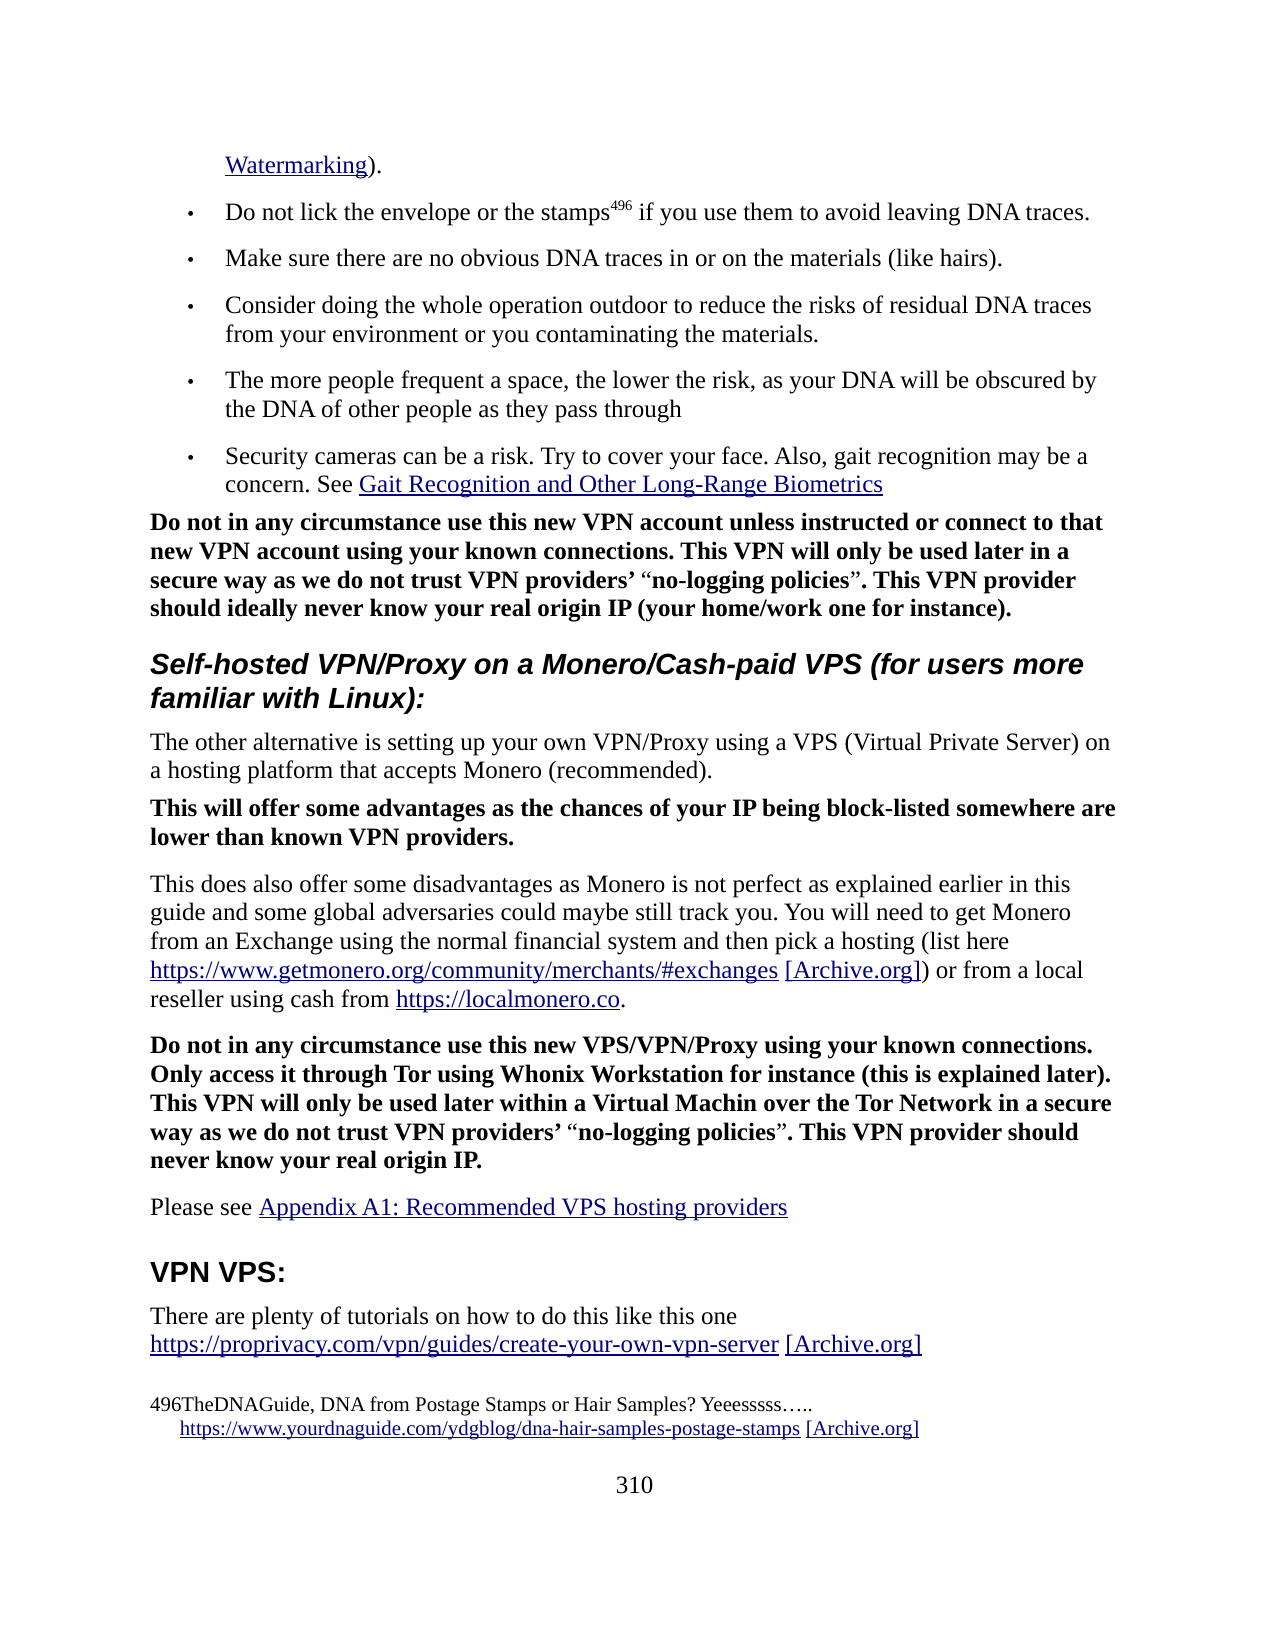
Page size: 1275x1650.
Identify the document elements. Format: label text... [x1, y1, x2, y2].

list Security cameras can be a risk. Try to cover your face. Also, gait recognition may be a concern. See Gait Recognition and Other Long-Range Biometrics [187, 441, 1125, 498]
subtitle VPN VPS: [150, 1255, 1125, 1288]
text The other alternative is setting up your own VPN/Proxy using a VPS (Virtual Private Server) on a hosting platform that accepts Monero (recommended). [150, 727, 1125, 784]
list Do not lick the envelope or the stamps if you use them to avoid leaving DNA traces. [187, 197, 1125, 225]
text Please see Appendix A1: Recommended VPS hosting providers [150, 1192, 1125, 1221]
text Do not in any circumstance use this new VPN account unless instructed or connect to that new VPN account using your known connections. This VPN will only be used later in a secure way as we do not trust VPN providers’ “no-logging policies”. This VPN provider should ideally never know your real origin IP (your home/work one for instance). [150, 507, 1125, 622]
list The more people frequent a space, the lower the risk, as your DNA will be obscured by the DNA of other people as they pass through [187, 365, 1125, 423]
subtitle Self-hosted VPN/Proxy on a Monero/Cash-paid VPS (for users more familiar with Linux): [150, 647, 1125, 714]
text Do not in any circumstance use this new VPS/VPN/Proxy using your known connections. Only access it through Tor using Whonix Workstation for instance (this is explained later). This VPN will only be used later within a Virtual Machin over the Tor Network in a secure way as we do not trust VPN providers’ “no-logging policies”. This VPN provider should never know your real origin IP. [150, 1030, 1125, 1174]
list Make sure there are no obvious DNA traces in or on the materials (like hairs). [187, 243, 1125, 272]
text This does also offer some disadvantages as Monero is not perfect as explained earlier in this guide and some global adversaries could maybe still track you. You will need to get Monero from an Exchange using the normal financial system and then pick a hosting (list here https://www.getmonero.org/community/merchants/#exchanges [Archive.org]) or from a local reseller using cash from https://localmonero.co. [150, 869, 1125, 1012]
text There are plenty of tutorials on how to do this like this one https://proprivacy.com/vpn/guides/create-your-own-vpn-server [Archive.org] [150, 1301, 1125, 1358]
list Consider doing the whole operation outdoor to reduce the risks of residual DNA traces from your environment or you contaminating the materials. [187, 290, 1125, 347]
list Watermarking). [187, 150, 1125, 179]
list TheDNAGuide, DNA from Postage Stamps or Hair Samples? Yeeesssss….. https://www.yourdnaguide.com/ydgblog/dna-hair-samples-postage-stamps [Archive.org] [150, 1392, 1125, 1440]
text This will offer some advantages as the chances of your IP being block-listed somewhere are lower than known VPN providers. [150, 793, 1125, 851]
